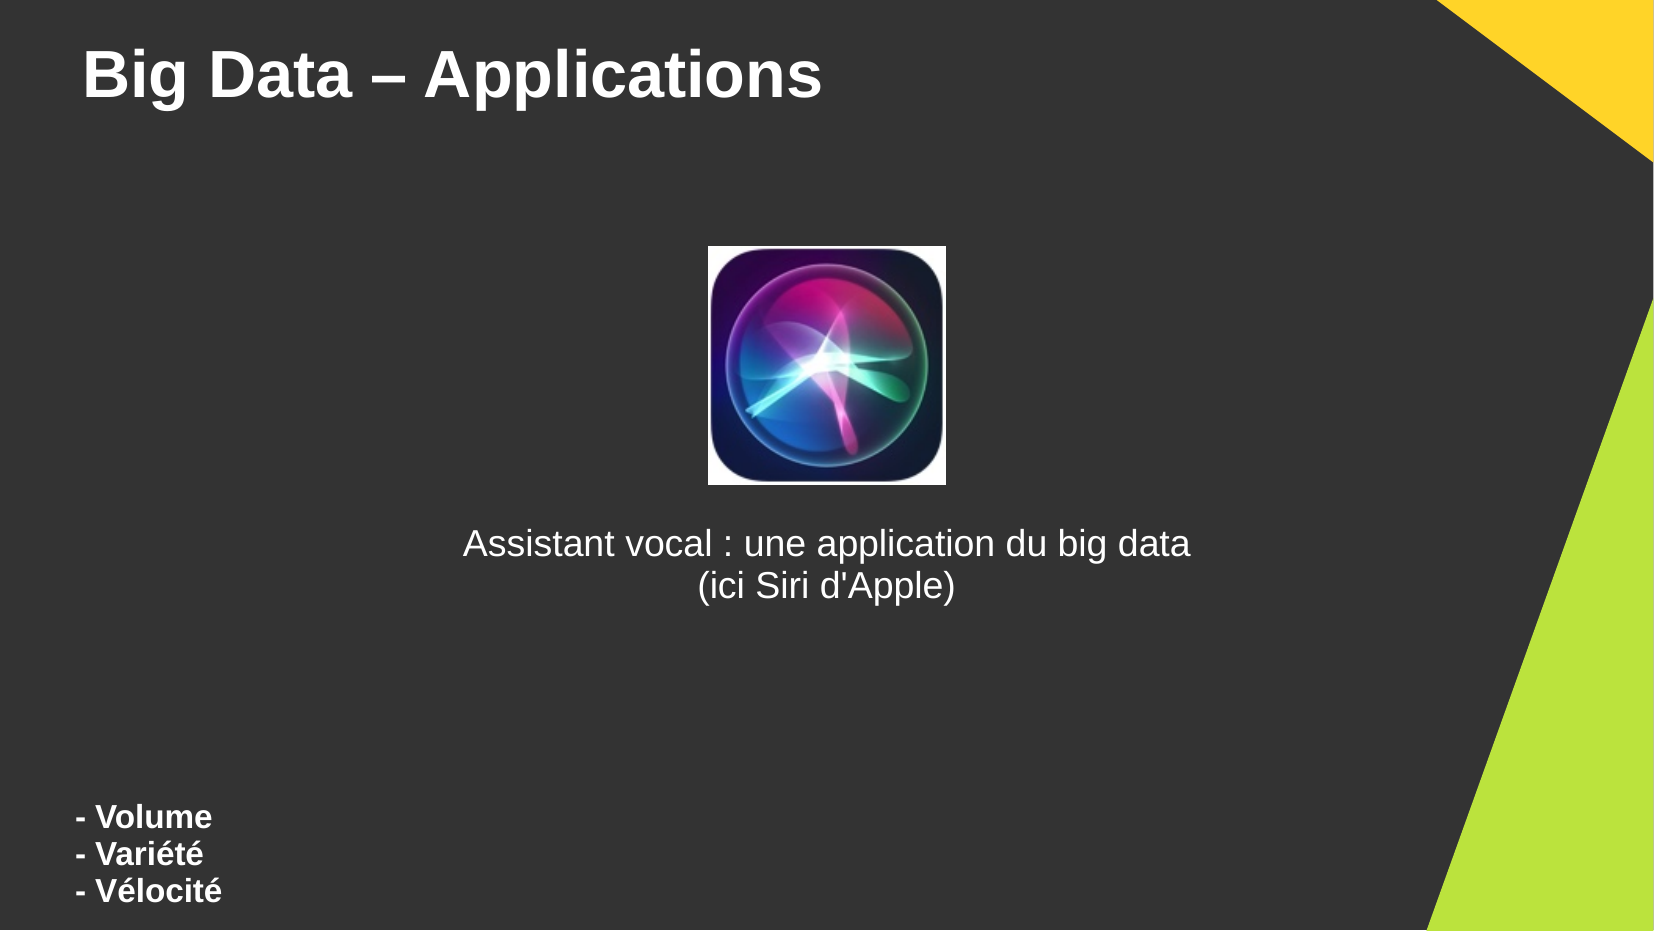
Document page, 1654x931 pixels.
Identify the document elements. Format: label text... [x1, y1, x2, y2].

text_box Assistant vocal : une application du big data (ici Siri d'Apple) [239, 515, 1415, 615]
text_box [1476, 296, 1654, 931]
title Big Data – Applications [82, 37, 1571, 115]
picture [708, 246, 946, 485]
text_box - Volume - Variété - Vélocité [60, 791, 1477, 931]
text_box [1436, 0, 1654, 163]
